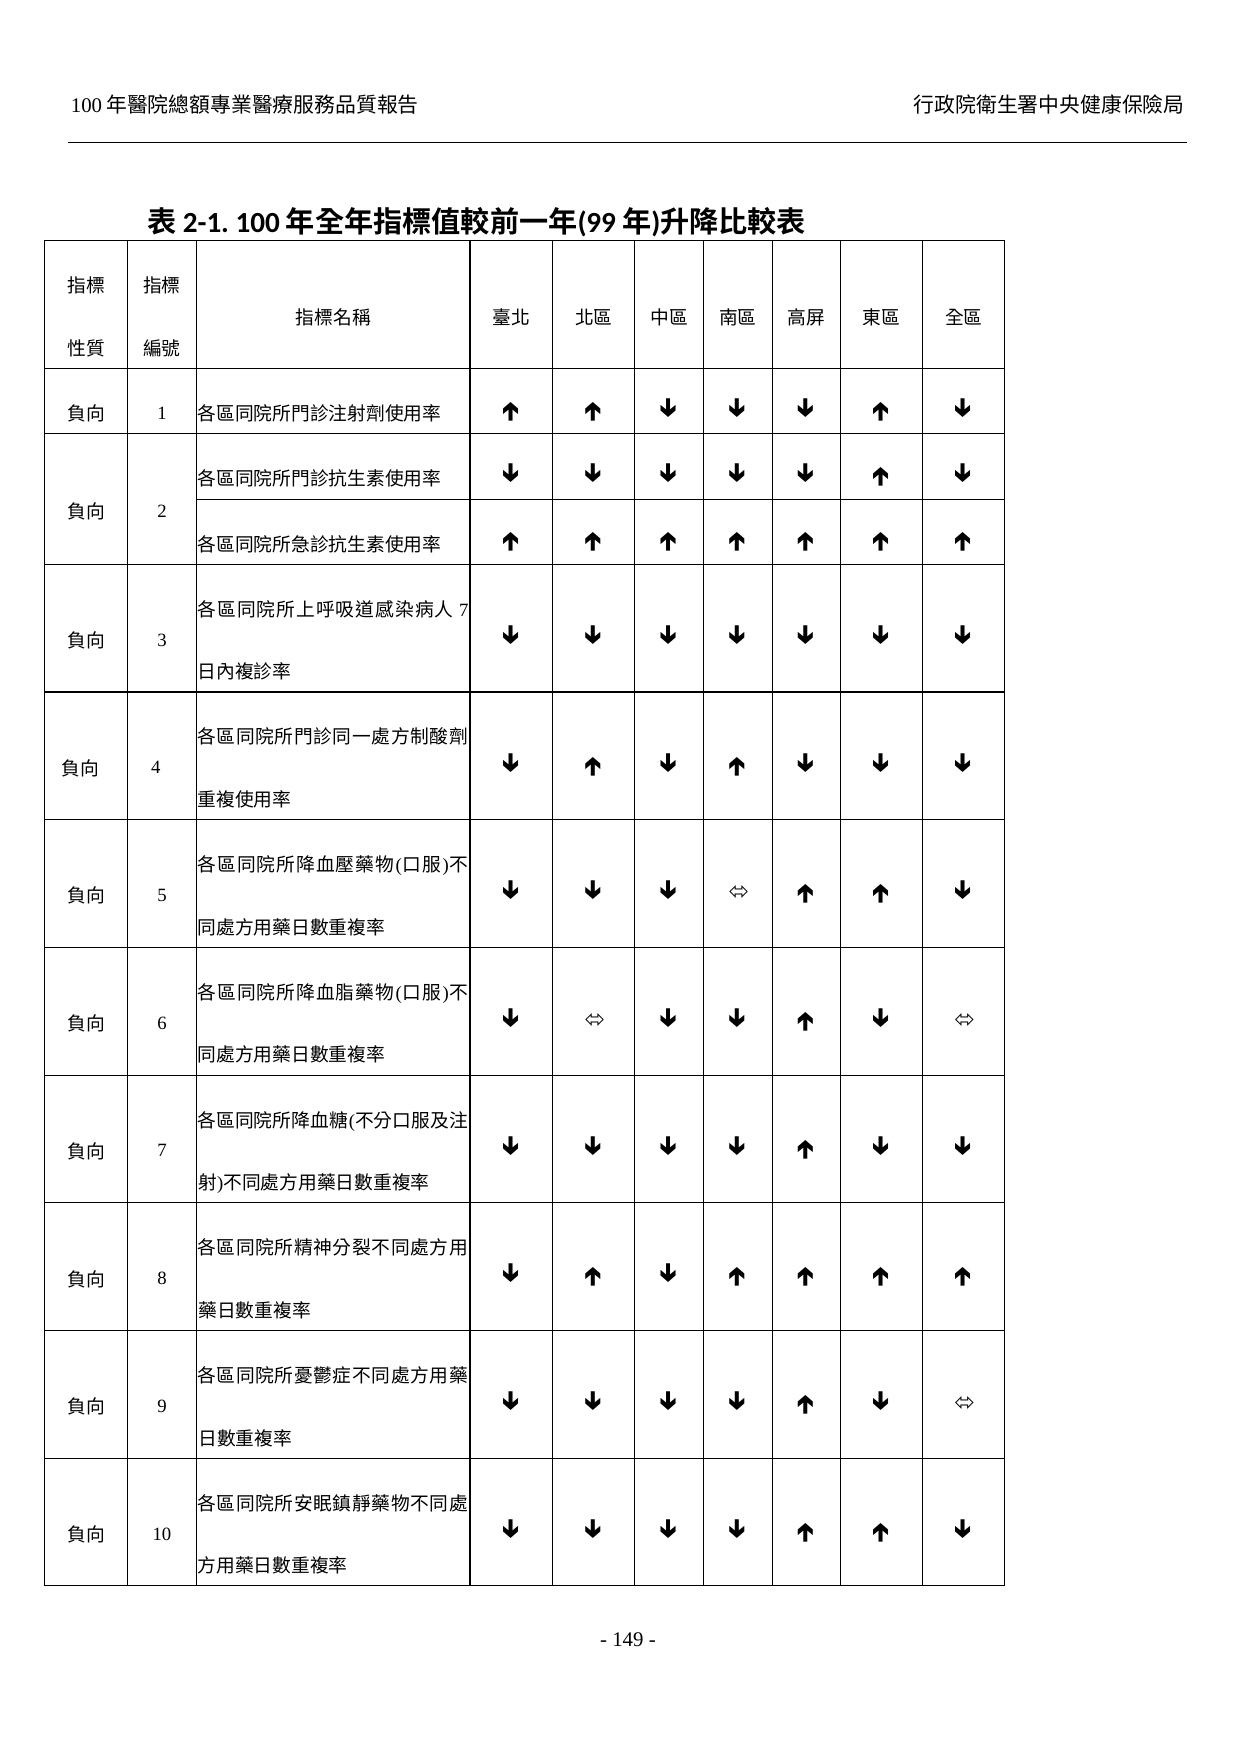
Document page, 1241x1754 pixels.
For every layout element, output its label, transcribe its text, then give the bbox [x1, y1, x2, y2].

table_cell 各區同院所降血脂藥物(口服)不同處方用藥日數重複率 [197, 948, 469, 1074]
table_cell  [841, 434, 922, 498]
table_cell 負向 [45, 1459, 127, 1585]
table_cell  [841, 500, 922, 564]
table_cell 負向 [45, 565, 127, 691]
table_cell 各區同院所急診抗生素使用率 [197, 500, 469, 564]
table_cell  [553, 693, 634, 819]
table_cell 負向 [45, 369, 127, 433]
table_cell  [704, 565, 772, 691]
table_cell  [704, 434, 772, 498]
table_cell 9 [128, 1331, 196, 1458]
table_cell  [553, 948, 634, 1074]
table_header 東區 [841, 241, 922, 368]
table_cell  [923, 369, 1004, 433]
table_cell  [635, 500, 703, 564]
table_cell 1 [128, 369, 196, 433]
table_cell 負向 [45, 1203, 127, 1330]
table_cell  [471, 369, 552, 433]
table_header 臺北 [471, 241, 552, 368]
table_cell  [923, 693, 1004, 819]
table_cell  [471, 1331, 552, 1458]
table_cell  [704, 1331, 772, 1458]
table_cell 8 [128, 1203, 196, 1330]
table_cell  [841, 1331, 922, 1458]
table_cell  [923, 1203, 1004, 1330]
table_cell  [773, 565, 840, 691]
table_cell 各區同院所安眠鎮靜藥物不同處方用藥日數重複率 [197, 1459, 469, 1585]
subtitle 表2-1. 100年全年指標值較前一年(99年)升降比較表 [148, 178, 1082, 240]
table_cell  [471, 948, 552, 1074]
table_cell  [553, 820, 634, 947]
table_cell  [553, 1459, 634, 1585]
table_cell  [841, 948, 922, 1074]
table_cell  [841, 1459, 922, 1585]
table_cell  [553, 434, 634, 498]
table_header 中區 [635, 241, 703, 368]
table_header 指標名稱 [197, 241, 469, 368]
table_cell  [635, 369, 703, 433]
table_header 指標 性質 [45, 241, 127, 368]
table_cell 3 [128, 565, 196, 691]
table_cell  [704, 948, 772, 1074]
table_cell 各區同院所門診抗生素使用率 [197, 434, 469, 498]
table_cell  [841, 693, 922, 819]
table_cell  [553, 1331, 634, 1458]
table_cell  [923, 434, 1004, 498]
table_cell  [704, 693, 772, 819]
table_cell 各區同院所上呼吸道感染病人7日內複診率 [197, 565, 469, 691]
table_cell  [923, 565, 1004, 691]
table_cell  [773, 434, 840, 498]
table_cell  [841, 1203, 922, 1330]
table_cell  [923, 1459, 1004, 1585]
table_cell  [704, 369, 772, 433]
table_cell  [471, 820, 552, 947]
table_cell  [635, 1331, 703, 1458]
table_cell  [471, 565, 552, 691]
table_cell 負向 [45, 820, 127, 947]
table_cell  [553, 1076, 634, 1202]
table_cell  [635, 820, 703, 947]
table_cell 各區同院所憂鬱症不同處方用藥日數重複率 [197, 1331, 469, 1458]
table_cell  [471, 1459, 552, 1585]
table_cell  [635, 434, 703, 498]
table_cell  [841, 565, 922, 691]
table_cell  [471, 693, 552, 819]
table_cell  [773, 1203, 840, 1330]
table_cell  [553, 500, 634, 564]
table_cell  [471, 434, 552, 498]
table_cell  [773, 1459, 840, 1585]
table_cell  [471, 1076, 552, 1202]
table_header 全區 [923, 241, 1004, 368]
table_cell 4 [128, 693, 196, 819]
table_cell  [635, 1459, 703, 1585]
table_cell  [773, 948, 840, 1074]
table_cell  [773, 820, 840, 947]
table_cell 負向 [45, 1076, 127, 1202]
table_cell  [773, 500, 840, 564]
table_header 北區 [553, 241, 634, 368]
table_cell  [923, 948, 1004, 1074]
table_cell  [553, 369, 634, 433]
table_cell 負向 [45, 693, 127, 819]
table_cell  [635, 565, 703, 691]
table_cell  [553, 1203, 634, 1330]
table_header 南區 [704, 241, 772, 368]
table_cell 5 [128, 820, 196, 947]
table_cell  [841, 820, 922, 947]
table_cell 負向 [45, 1331, 127, 1458]
table_cell  [471, 1203, 552, 1330]
table_cell 2 [128, 434, 196, 564]
table_cell 負向 [45, 434, 127, 564]
table_cell 各區同院所降血壓藥物(口服)不同處方用藥日數重複率 [197, 820, 469, 947]
table_cell 各區同院所門診注射劑使用率 [197, 369, 469, 433]
table_cell  [923, 1331, 1004, 1458]
table_cell  [841, 369, 922, 433]
table_cell  [635, 948, 703, 1074]
table_cell  [704, 500, 772, 564]
table_cell  [841, 1076, 922, 1202]
table_cell  [773, 1076, 840, 1202]
table_cell 6 [128, 948, 196, 1074]
table_cell  [773, 369, 840, 433]
table_cell  [923, 1076, 1004, 1202]
table_cell  [773, 693, 840, 819]
table_cell 各區同院所精神分裂不同處方用藥日數重複率 [197, 1203, 469, 1330]
table_cell  [704, 1076, 772, 1202]
table_cell 各區同院所門診同一處方制酸劑重複使用率 [197, 693, 469, 819]
table_cell  [704, 1459, 772, 1585]
table_cell  [471, 500, 552, 564]
table_cell 10 [128, 1459, 196, 1585]
table_cell  [704, 820, 772, 947]
table_cell  [635, 1076, 703, 1202]
table_cell  [635, 1203, 703, 1330]
table_header 高屏 [773, 241, 840, 368]
table_cell 各區同院所降血糖(不分口服及注射)不同處方用藥日數重複率 [197, 1076, 469, 1202]
table_cell  [773, 1331, 840, 1458]
table_cell 7 [128, 1076, 196, 1202]
table_header 指標 編號 [128, 241, 196, 368]
table_cell  [923, 500, 1004, 564]
table_cell  [635, 693, 703, 819]
table_cell  [923, 820, 1004, 947]
table_cell  [553, 565, 634, 691]
table_cell  [704, 1203, 772, 1330]
table_cell 負向 [45, 948, 127, 1074]
